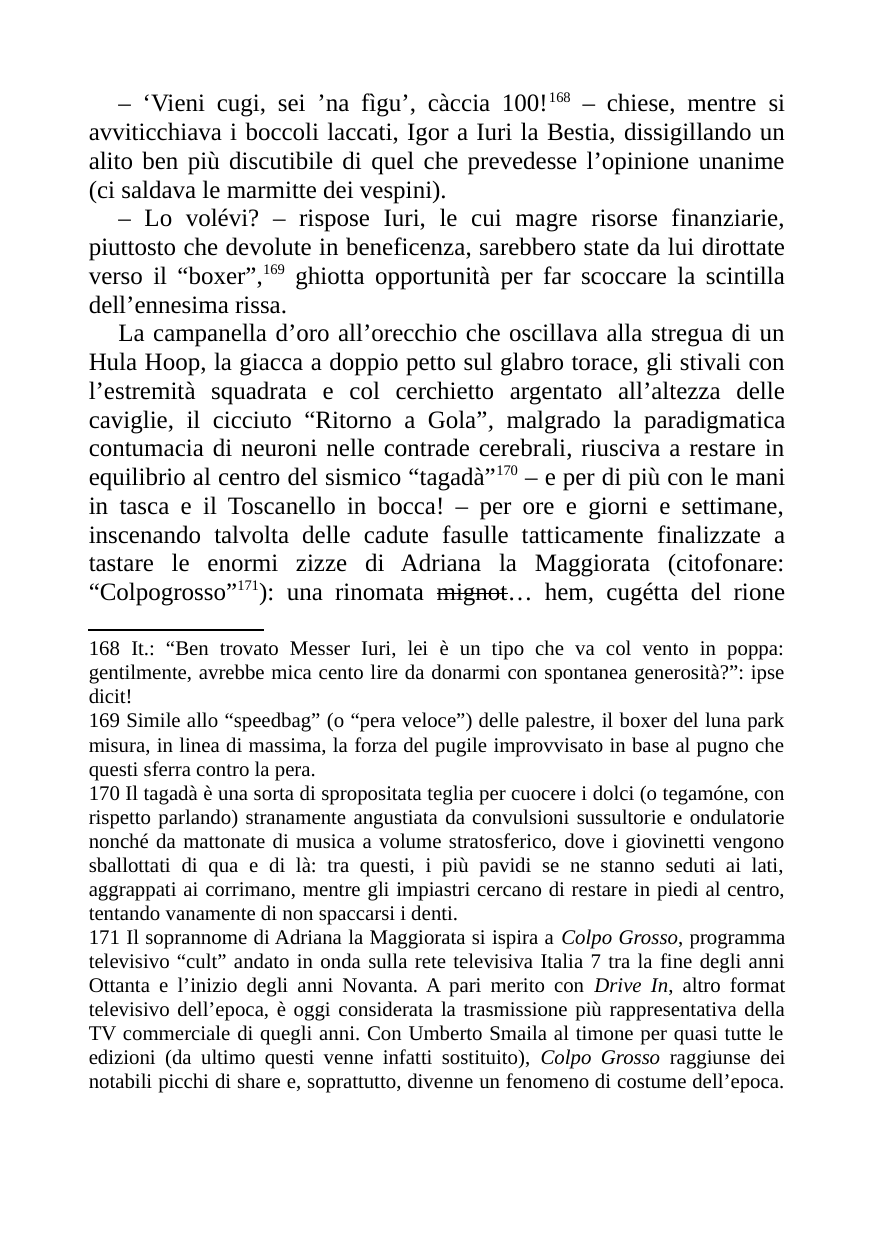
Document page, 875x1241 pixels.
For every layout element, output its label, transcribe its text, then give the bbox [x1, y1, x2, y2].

text – ‘Vieni cugi, sei ’na fìgu’, càccia 100! – chiese, mentre si avviticchiava i boccoli laccati, Igor a Iuri la Bestia, dissigillando un alito ben più discutibile di quel che prevedesse l’opinione unanime (ci saldava le marmitte dei vespini). [88, 88, 786, 203]
text La campanella d’oro all’orecchio che oscillava alla stregua di un Hula Hoop, la giacca a doppio petto sul glabro torace, gli stivali con l’estremità squadrata e col cerchietto argentato all’altezza delle caviglie, il cicciuto “Ritorno a Gola”, malgrado la paradigmatica contumacia di neuroni nelle contrade cerebrali, riusciva a restare in equilibrio al centro del sismico “tagadà” – e per di più con le mani in tasca e il Toscanello in bocca! – per ore e giorni e settimane, inscenando talvolta delle cadute fasulle tatticamente finalizzate a tastare le enormi zizze di Adriana la Maggiorata (citofonare: “Colpogrosso”): una rinomata mignot… hem, cugétta del rione [88, 318, 786, 606]
text It.: “Ben trovato Messer Iuri, lei è un tipo che va col vento in poppa: gentilmente, avrebbe mica cento lire da donarmi con spontanea generosità?”: ipse dicit! [88, 636, 786, 708]
text – Lo volévi? – rispose Iuri, le cui magre risorse finanziarie, piuttosto che devolute in beneficenza, sarebbero state da lui dirottate verso il “boxer”, ghiotta opportunità per far scoccare la scintilla dell’ennesima rissa. [88, 203, 786, 318]
text Simile allo “speedbag” (o “pera veloce”) delle palestre, il boxer del luna park misura, in linea di massima, la forza del pugile improvvisato in base al pugno che questi sferra contro la pera. [88, 708, 786, 781]
text Il soprannome di Adriana la Maggiorata si ispira a Colpo Grosso, programma televisivo “cult” andato in onda sulla rete televisiva Italia 7 tra la fine degli anni Ottanta e l’inizio degli anni Novanta. A pari merito con Drive In, altro format televisivo dell’epoca, è oggi considerata la trasmissione più rappresentativa della TV commerciale di quegli anni. Con Umberto Smaila al timone per quasi tutte le edizioni (da ultimo questi venne infatti sostituito), Colpo Grosso raggiunse dei notabili picchi di share e, soprattutto, divenne un fenomeno di costume dell’epoca. [88, 925, 786, 1093]
text Il tagadà è una sorta di spropositata teglia per cuocere i dolci (o tegamóne, con rispetto parlando) stranamente angustiata da convulsioni sussultorie e ondulatorie nonché da mattonate di musica a volume stratosferico, dove i giovinetti vengono sballottati di qua e di là: tra questi, i più pavidi se ne stanno seduti ai lati, aggrappati ai corrimano, mentre gli impiastri cercano di restare in piedi al centro, tentando vanamente di non spaccarsi i denti. [88, 781, 786, 925]
